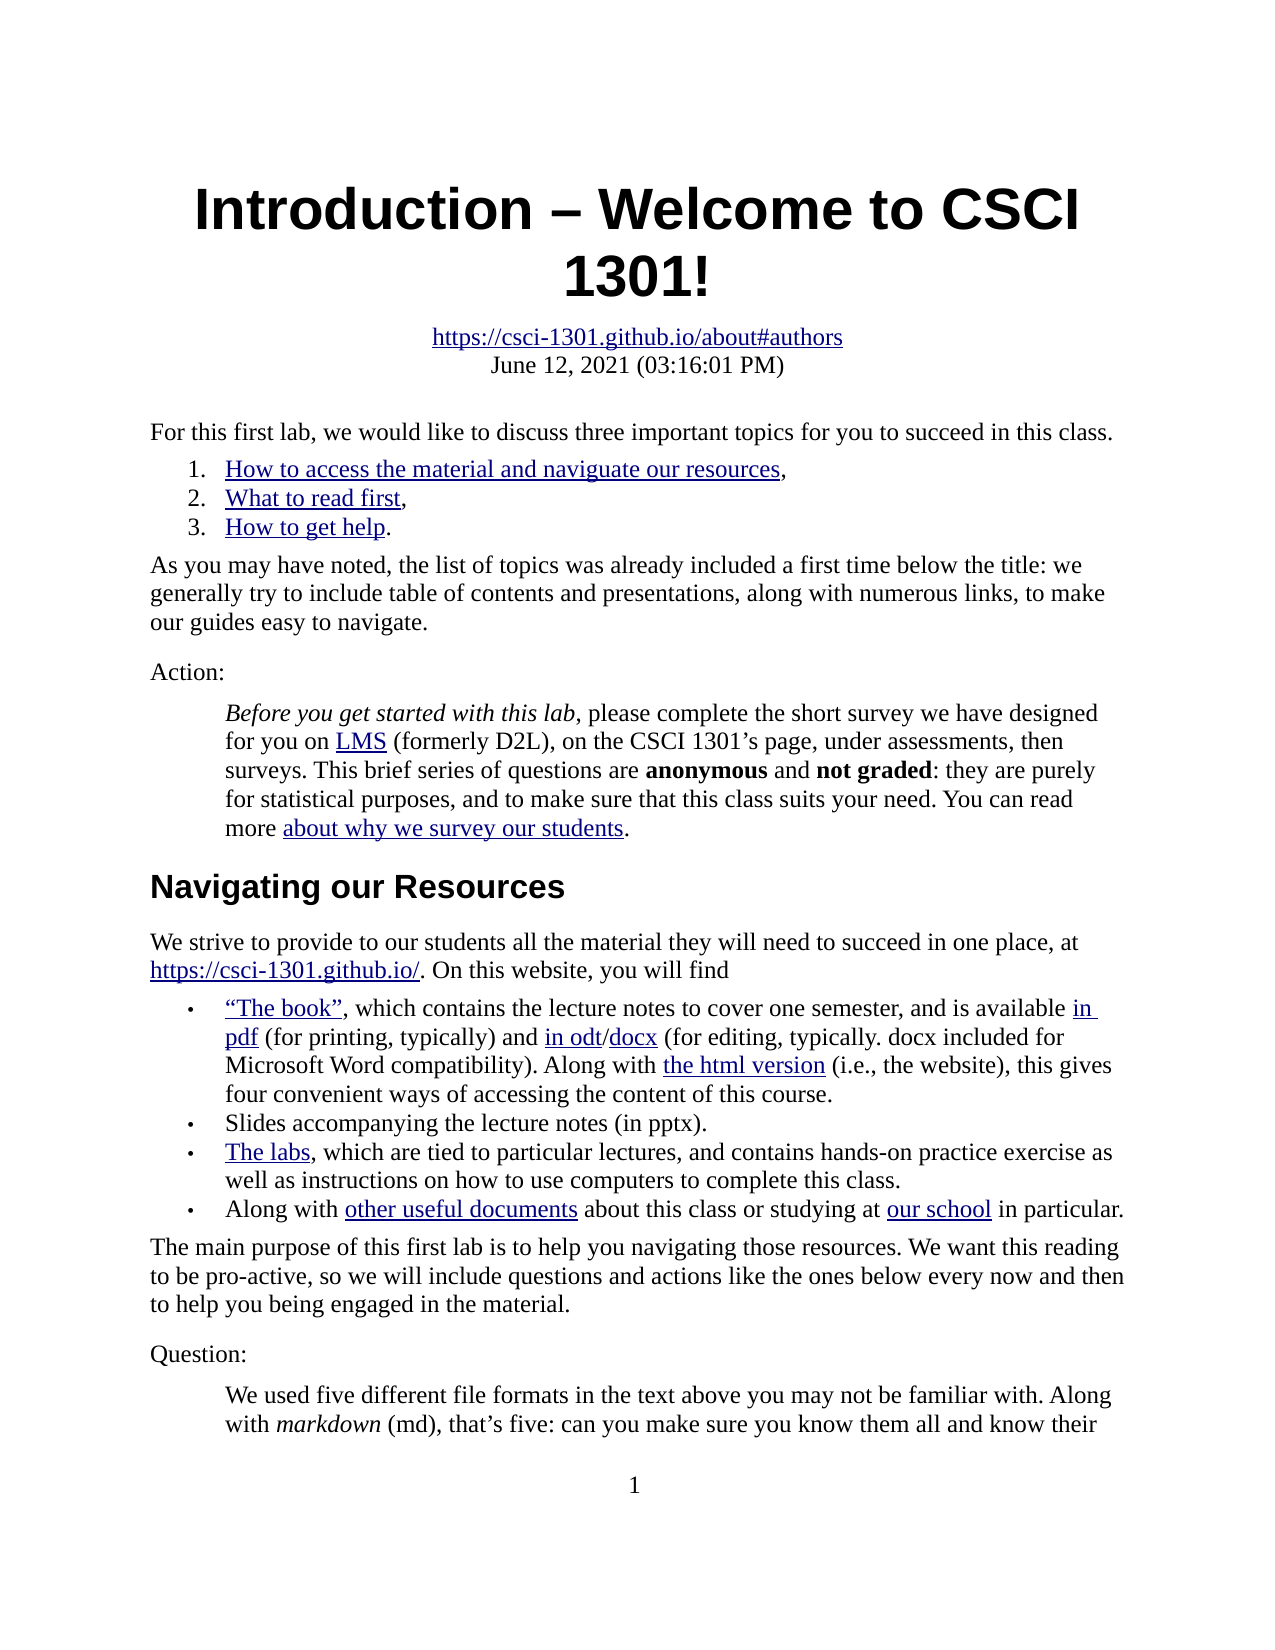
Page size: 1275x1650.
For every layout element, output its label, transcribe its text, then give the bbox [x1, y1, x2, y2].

text We used five different file formats in the text above you may not be familiar with. Along with markdown (md), that’s five: can you make sure you know them all and know their [225, 1380, 1125, 1437]
title Introduction – Welcome to CSCI 1301! [150, 175, 1125, 309]
text June 12, 2021 (03:16:01 PM) [150, 350, 1125, 379]
text The main purpose of this first lab is to help you navigating those resources. We want this reading to be pro-active, so we will include questions and actions like the ones below every now and then to help you being engaged in the material. [150, 1232, 1125, 1318]
list What to read first, [187, 483, 1125, 512]
subtitle Navigating our Resources [150, 866, 1125, 905]
text As you may have noted, the list of topics was already included a first time below the title: we generally try to include table of contents and presentations, along with numerous links, to make our guides easy to navigate. [150, 550, 1125, 636]
list Along with other useful documents about this class or studying at our school in particular. [187, 1194, 1125, 1223]
text https://csci-1301.github.io/about#authors [150, 322, 1125, 350]
text For this first lab, we would like to discuss three important topics for you to succeed in this class. [150, 417, 1125, 446]
text Action: [150, 657, 1125, 686]
text Question: [150, 1339, 1125, 1368]
text We strive to provide to our students all the material they will need to succeed in one place, at https://csci-1301.github.io/. On this website, you will find [150, 927, 1125, 984]
list “The book”, which contains the lecture notes to cover one semester, and is available in pdf (for printing, typically) and in odt/docx (for editing, typically. docx included for Microsoft Word compatibility). Along with the html version (i.e., the website), this gives four convenient ways of accessing the content of this course. [187, 993, 1125, 1108]
list Slides accompanying the lecture notes (in pptx). [187, 1108, 1125, 1137]
list How to get help. [187, 512, 1125, 541]
list The labs, which are tied to particular lectures, and contains hands-on practice exercise as well as instructions on how to use computers to complete this class. [187, 1137, 1125, 1194]
list How to access the material and naviguate our resources, [187, 454, 1125, 483]
text Before you get started with this lab, please complete the short survey we have designed for you on LMS (formerly D2L), on the CSCI 1301’s page, under assessments, then surveys. This brief series of questions are anonymous and not graded: they are purely for statistical purposes, and to make sure that this class suits your need. You can read more about why we survey our students. [225, 698, 1125, 841]
